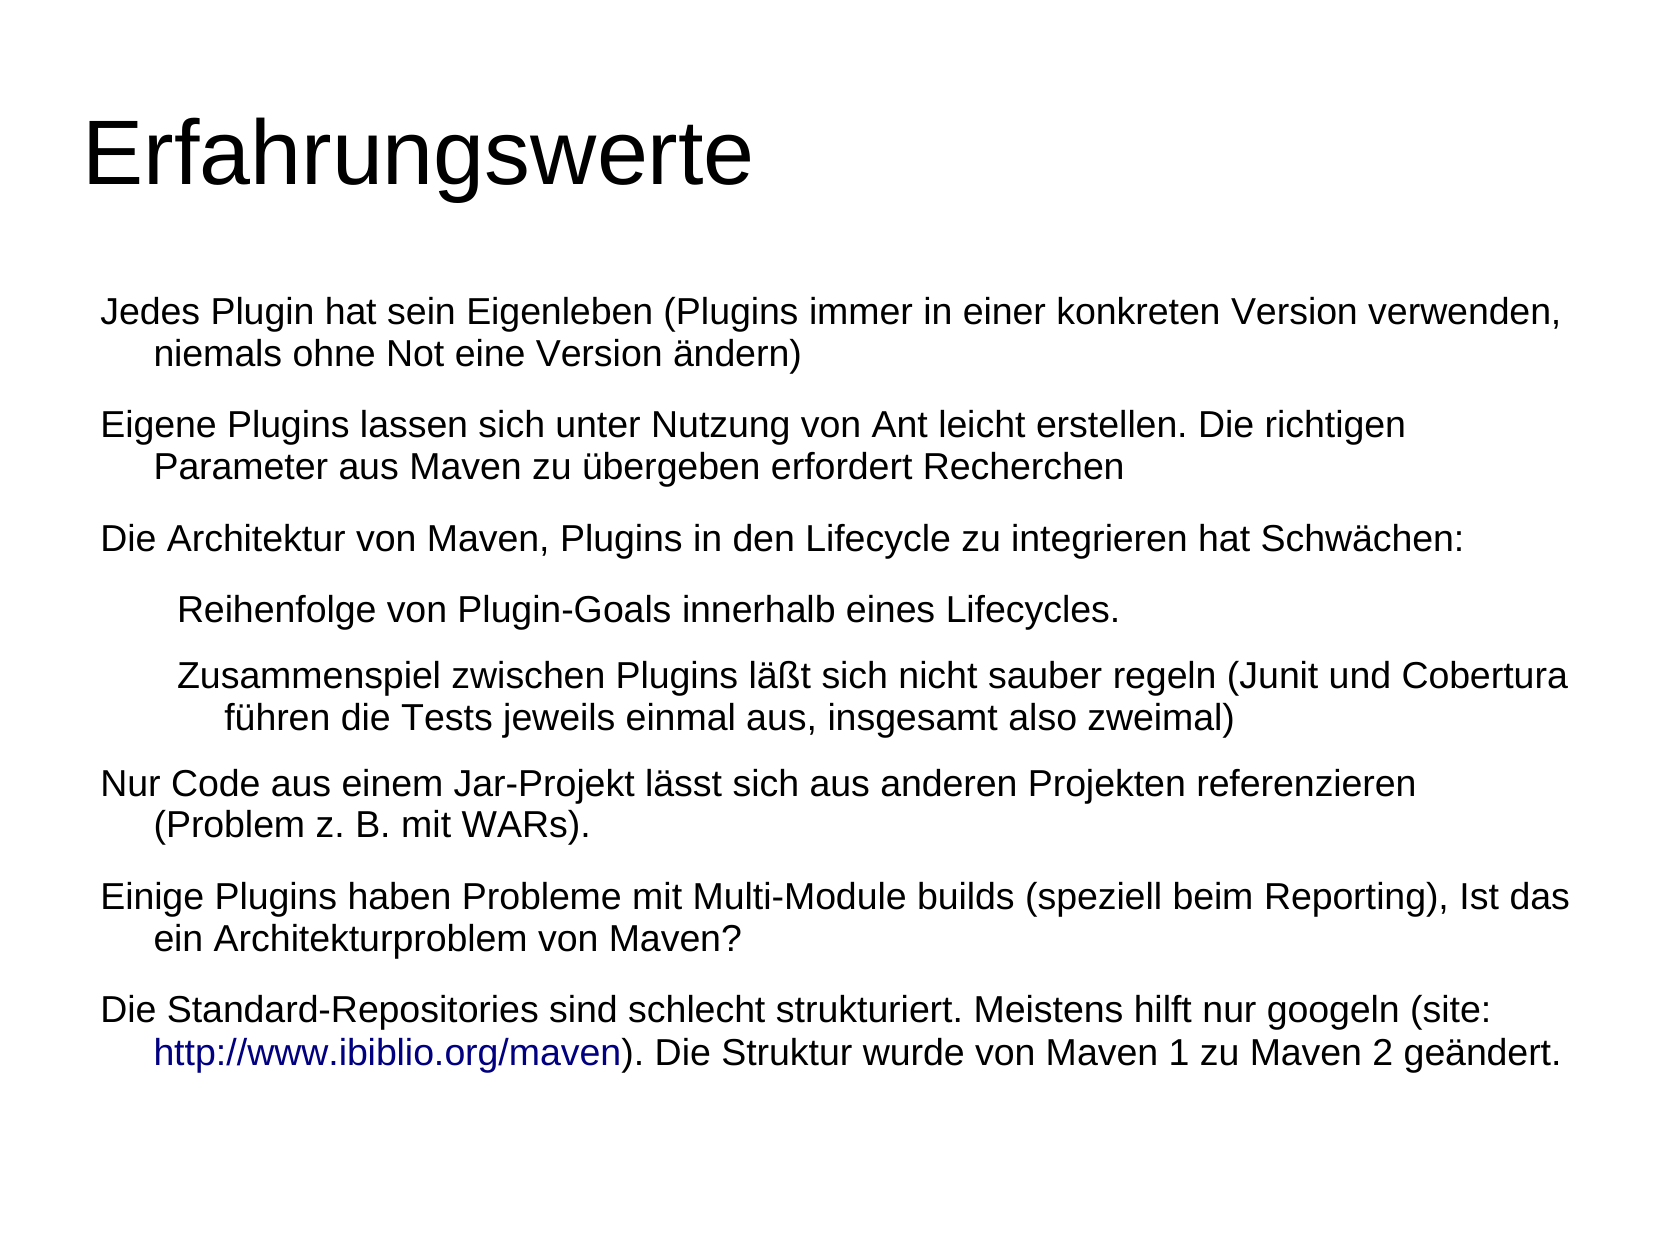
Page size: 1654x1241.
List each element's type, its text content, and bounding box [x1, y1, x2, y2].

title Erfahrungswerte [82, 56, 1571, 250]
list Jedes Plugin hat sein Eigenleben (Plugins immer in einer konkreten Version verwenden, niemals ohne Not eine Version ändern) Eigene Plugins lassen sich unter Nutzung von Ant leicht erstellen. Die richtigen Parameter aus Maven zu übergeben erfordert Recherchen Die Architektur von Maven, Plugins in den Lifecycle zu integrieren hat Schwächen: Reihenfolge von Plugin-Goals innerhalb eines Lifecycles. Zusammenspiel zwischen Plugins läßt sich nicht sauber regeln (Junit und Cobertura führen die Tests jeweils einmal aus, insgesamt also zweimal) Nur Code aus einem Jar-Projekt lässt sich aus anderen Projekten referenzieren (Problem z. B. mit WARs). Einige Plugins haben Probleme mit Multi-Module builds (speziell beim Reporting), Ist das ein Architekturproblem von Maven? Die Standard-Repositories sind schlecht strukturiert. Meistens hilft nur googeln (site:http://www.ibiblio.org/maven). Die Struktur wurde von Maven 1 zu Maven 2 geändert. [82, 290, 1571, 1094]
